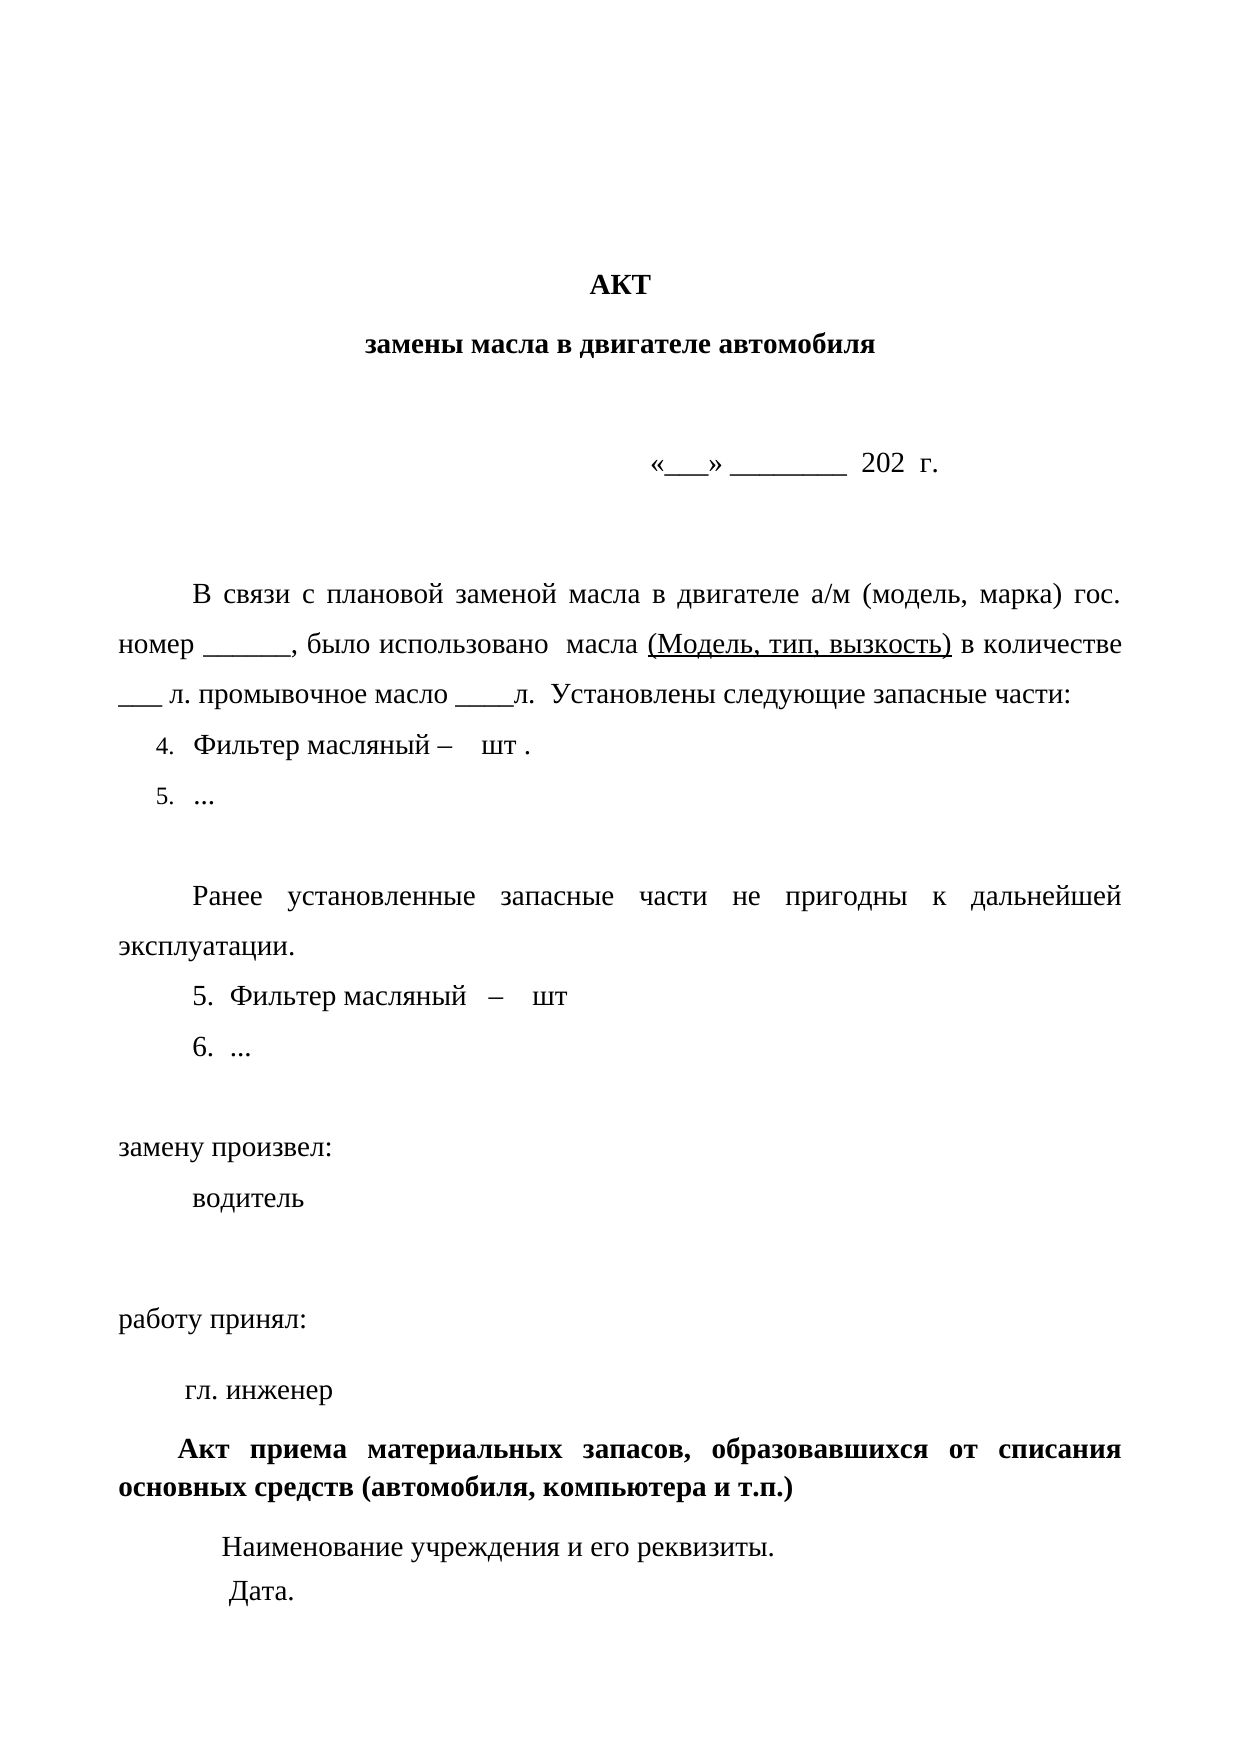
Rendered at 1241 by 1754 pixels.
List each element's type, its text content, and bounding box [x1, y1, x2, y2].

text АКТ [118, 267, 1122, 301]
list Фильтер масляный – шт [192, 978, 1122, 1012]
list ... [192, 1029, 1122, 1062]
text Ранее установленные запасные части не пригодны к дальнейшей эксплуатации. [118, 878, 1122, 962]
text В связи с плановой заменой масла в двигателе а/м (модель, марка) гос. номер ______, было использовано масла (Модель, тип, вызкость) в количестве ___ л. промывочное масло ____л. Установлены следующие запасные части: [118, 576, 1122, 710]
text Акт приема материальных запасов, образовавшихся от списания основных средств (автомобиля, компьютера и т.п.) [118, 1431, 1122, 1503]
list Фильтер масляный – шт . [156, 727, 1122, 760]
list ... [156, 777, 1122, 811]
text водитель [118, 1180, 1122, 1213]
text замену произвел: [118, 1129, 1122, 1163]
text Дата. [221, 1573, 1122, 1606]
text гл. инженер [118, 1372, 1122, 1406]
text «___» ________ 202 г. [118, 445, 1122, 479]
text Наименование учреждения и его реквизиты. [221, 1529, 1122, 1562]
text замены масла в двигателе автомобиля [118, 327, 1122, 360]
text работу принял: [118, 1301, 1122, 1335]
